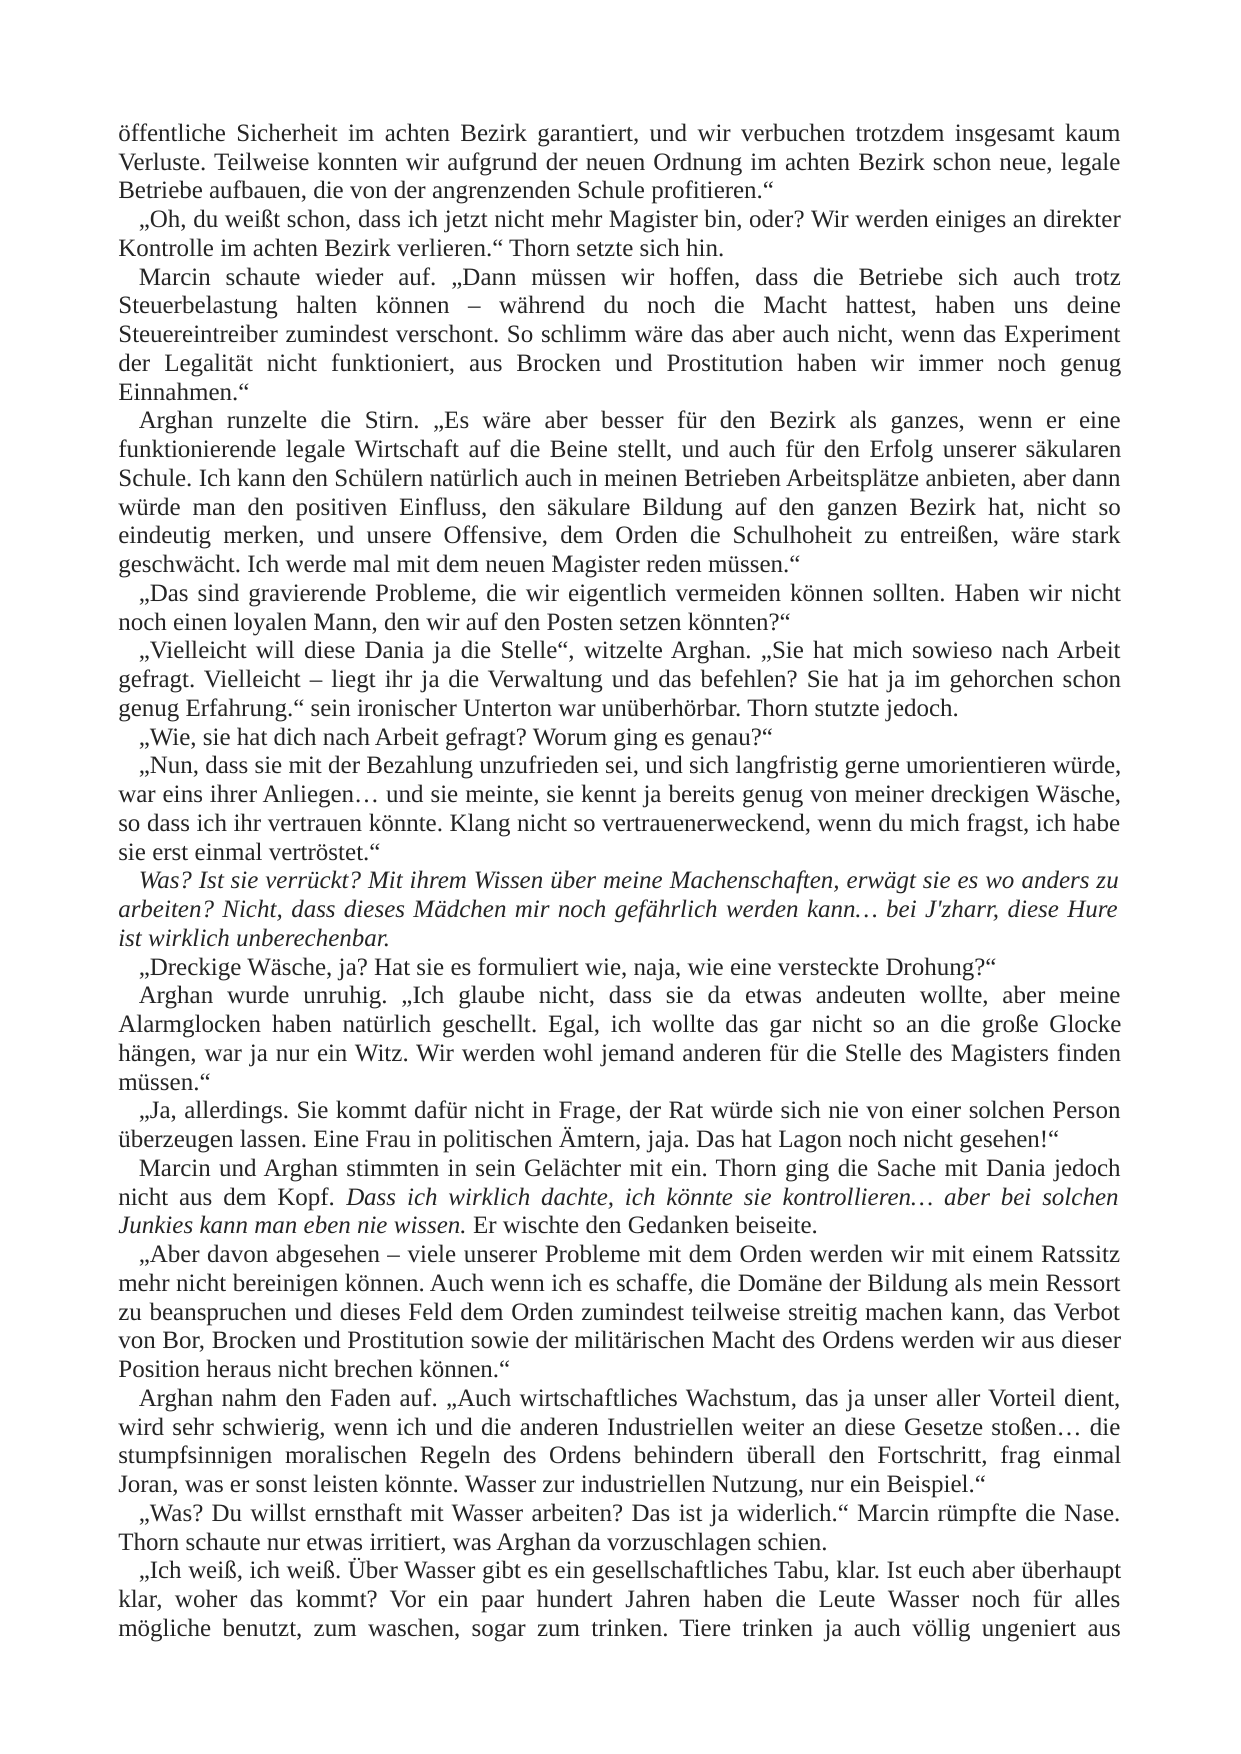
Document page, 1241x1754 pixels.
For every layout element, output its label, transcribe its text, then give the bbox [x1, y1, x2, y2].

text „Was? Du willst ernsthaft mit Wasser arbeiten? Das ist ja widerlich.“ Marcin rümpfte die Nase. Thorn schaute nur etwas irritiert, was Arghan da vorzuschlagen schien. [118, 1498, 1122, 1556]
text „Aber davon abgesehen – viele unserer Probleme mit dem Orden werden wir mit einem Ratssitz mehr nicht bereinigen können. Auch wenn ich es schaffe, die Domäne der Bildung als mein Ressort zu beanspruchen und dieses Feld dem Orden zumindest teilweise streitig machen kann, das Verbot von Bor, Brocken und Prostitution sowie der militärischen Macht des Ordens werden wir aus dieser Position heraus nicht brechen können.“ [118, 1239, 1122, 1383]
text „Vielleicht will diese Dania ja die Stelle“, witzelte Arghan. „Sie hat mich sowieso nach Arbeit gefragt. Vielleicht – liegt ihr ja die Verwaltung und das befehlen? Sie hat ja im gehorchen schon genug Erfahrung.“ sein ironischer Unterton war unüberhörbar. Thorn stutzte jedoch. [118, 636, 1122, 722]
text Arghan wurde unruhig. „Ich glaube nicht, dass sie da etwas andeuten wollte, aber meine Alarmglocken haben natürlich geschellt. Egal, ich wollte das gar nicht so an die große Glocke hängen, war ja nur ein Witz. Wir werden wohl jemand anderen für die Stelle des Magisters finden müssen.“ [118, 981, 1122, 1096]
text „Wie, sie hat dich nach Arbeit gefragt? Worum ging es genau?“ [118, 722, 1122, 751]
text Marcin und Arghan stimmten in sein Gelächter mit ein. Thorn ging die Sache mit Dania jedoch nicht aus dem Kopf. Dass ich wirklich dachte, ich könnte sie kontrollieren… aber bei solchen Junkies kann man eben nie wissen. Er wischte den Gedanken beiseite. [118, 1153, 1122, 1239]
text „Ja, allerdings. Sie kommt dafür nicht in Frage, der Rat würde sich nie von einer solchen Person überzeugen lassen. Eine Frau in politischen Ämtern, jaja. Das hat Lagon noch nicht gesehen!“ [118, 1096, 1122, 1153]
text „Oh, du weißt schon, dass ich jetzt nicht mehr Magister bin, oder? Wir werden einiges an direkter Kontrolle im achten Bezirk verlieren.“ Thorn setzte sich hin. [118, 204, 1122, 262]
text „Das sind gravierende Probleme, die wir eigentlich vermeiden können sollten. Haben wir nicht noch einen loyalen Mann, den wir auf den Posten setzen könnten?“ [118, 578, 1122, 636]
text Arghan runzelte die Stirn. „Es wäre aber besser für den Bezirk als ganzes, wenn er eine funktionierende legale Wirtschaft auf die Beine stellt, und auch für den Erfolg unserer säkularen Schule. Ich kann den Schülern natürlich auch in meinen Betrieben Arbeitsplätze anbieten, aber dann würde man den positiven Einfluss, den säkulare Bildung auf den ganzen Bezirk hat, nicht so eindeutig merken, und unsere Offensive, dem Orden die Schulhoheit zu entreißen, wäre stark geschwächt. Ich werde mal mit dem neuen Magister reden müssen.“ [118, 406, 1122, 578]
text Marcin schaute wieder auf. „Dann müssen wir hoffen, dass die Betriebe sich auch trotz Steuerbelastung halten können – während du noch die Macht hattest, haben uns deine Steuereintreiber zumindest verschont. So schlimm wäre das aber auch nicht, wenn das Experiment der Legalität nicht funktioniert, aus Brocken und Prostitution haben wir immer noch genug Einnahmen.“ [118, 262, 1122, 406]
text „Ich weiß, ich weiß. Über Wasser gibt es ein gesellschaftliches Tabu, klar. Ist euch aber überhaupt klar, woher das kommt? Vor ein paar hundert Jahren haben die Leute Wasser noch für alles mögliche benutzt, zum waschen, sogar zum trinken. Tiere trinken ja auch völlig ungeniert aus [118, 1556, 1122, 1642]
text Was? Ist sie verrückt? Mit ihrem Wissen über meine Machenschaften, erwägt sie es wo anders zu arbeiten? Nicht, dass dieses Mädchen mir noch gefährlich werden kann… bei J'zharr, diese Hure ist wirklich unberechenbar. [118, 866, 1122, 952]
text „Dreckige Wäsche, ja? Hat sie es formuliert wie, naja, wie eine versteckte Drohung?“ [118, 952, 1122, 981]
text „Nun, dass sie mit der Bezahlung unzufrieden sei, und sich langfristig gerne umorientieren würde, war eins ihrer Anliegen… und sie meinte, sie kennt ja bereits genug von meiner dreckigen Wäsche, so dass ich ihr vertrauen könnte. Klang nicht so vertrauenerweckend, wenn du mich fragst, ich habe sie erst einmal vertröstet.“ [118, 751, 1122, 866]
text Arghan nahm den Faden auf. „Auch wirtschaftliches Wachstum, das ja unser aller Vorteil dient, wird sehr schwierig, wenn ich und die anderen Industriellen weiter an diese Gesetze stoßen… die stumpfsinnigen moralischen Regeln des Ordens behindern überall den Fortschritt, frag einmal Joran, was er sonst leisten könnte. Wasser zur industriellen Nutzung, nur ein Beispiel.“ [118, 1383, 1122, 1498]
text öffentliche Sicherheit im achten Bezirk garantiert, und wir verbuchen trotzdem insgesamt kaum Verluste. Teilweise konnten wir aufgrund der neuen Ordnung im achten Bezirk schon neue, legale Betriebe aufbauen, die von der angrenzenden Schule profitieren.“ [118, 118, 1122, 204]
